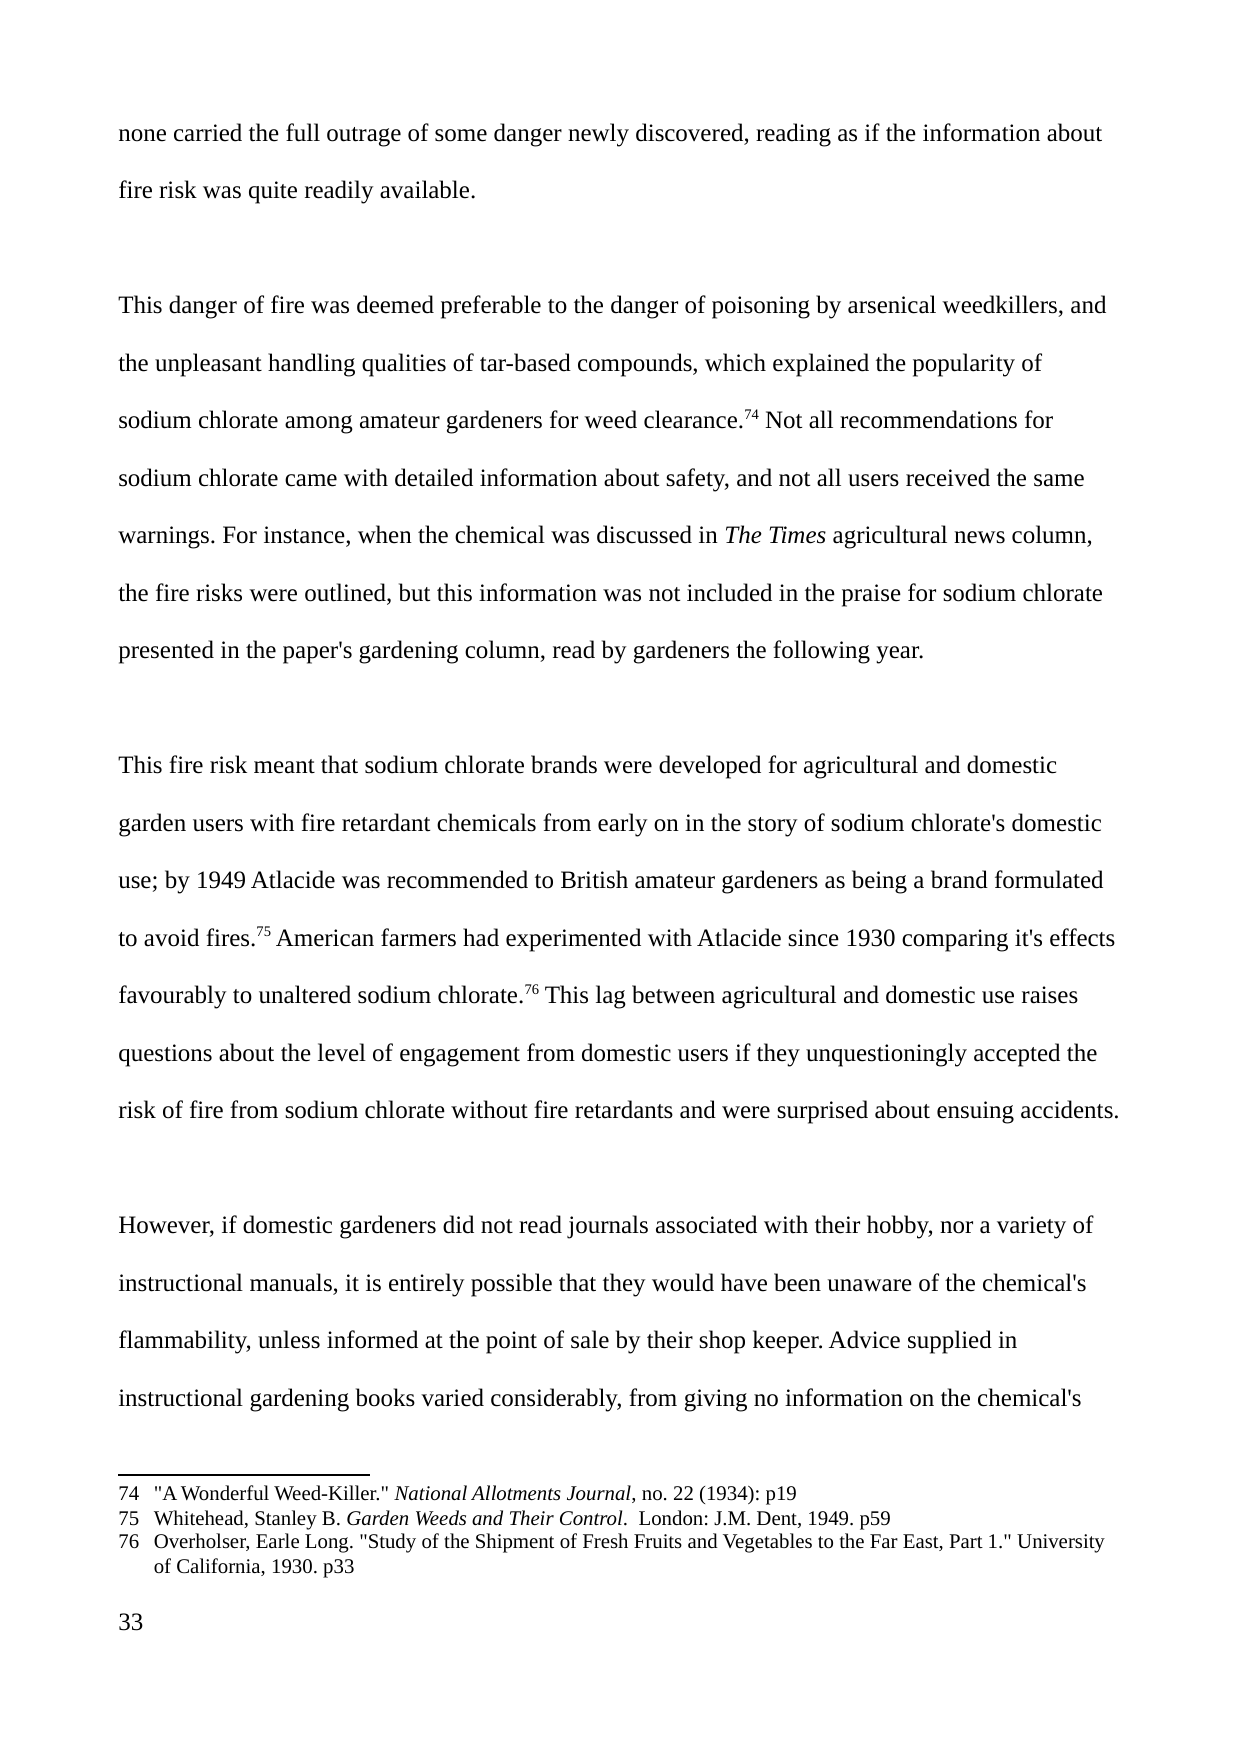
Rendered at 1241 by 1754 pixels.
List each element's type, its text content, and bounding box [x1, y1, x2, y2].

text However, if domestic gardeners did not read journals associated with their hobby, nor a variety of instructional manuals, it is entirely possible that they would have been unaware of the chemical's flammability, unless informed at the point of sale by their shop keeper. Advice supplied in instructional gardening books varied considerably, from giving no information on the chemical's [118, 1211, 1122, 1412]
text Overholser, Earle Long. "Study of the Shipment of Fresh Fruits and Vegetables to the Far East, Part 1." University of California, 1930. p33 [118, 1529, 1122, 1578]
text This fire risk meant that sodium chlorate brands were developed for agricultural and domestic garden users with fire retardant chemicals from early on in the story of sodium chlorate's domestic use; by 1949 Atlacide was recommended to British amateur gardeners as being a brand formulated to avoid fires. American farmers had experimented with Atlacide since 1930 comparing it's effects favourably to unaltered sodium chlorate. This lag between agricultural and domestic use raises questions about the level of engagement from domestic users if they unquestioningly accepted the risk of fire from sodium chlorate without fire retardants and were surprised about ensuing accidents. [118, 751, 1122, 1124]
text This danger of fire was deemed preferable to the danger of poisoning by arsenical weedkillers, and the unpleasant handling qualities of tar-based compounds, which explained the popularity of sodium chlorate among amateur gardeners for weed clearance. Not all recommendations for sodium chlorate came with detailed information about safety, and not all users received the same warnings. For instance, when the chemical was discussed in The Times agricultural news column, the fire risks were outlined, but this information was not included in the praise for sodium chlorate presented in the paper's gardening column, read by gardeners the following year. [118, 291, 1122, 664]
text Whitehead, Stanley B. Garden Weeds and Their Control. London: J.M. Dent, 1949. p59 [118, 1505, 1122, 1529]
text none carried the full outrage of some danger newly discovered, reading as if the information about fire risk was quite readily available. [118, 118, 1122, 204]
text "A Wonderful Weed-Killer." National Allotments Journal, no. 22 (1934): p19 [118, 1481, 1122, 1505]
